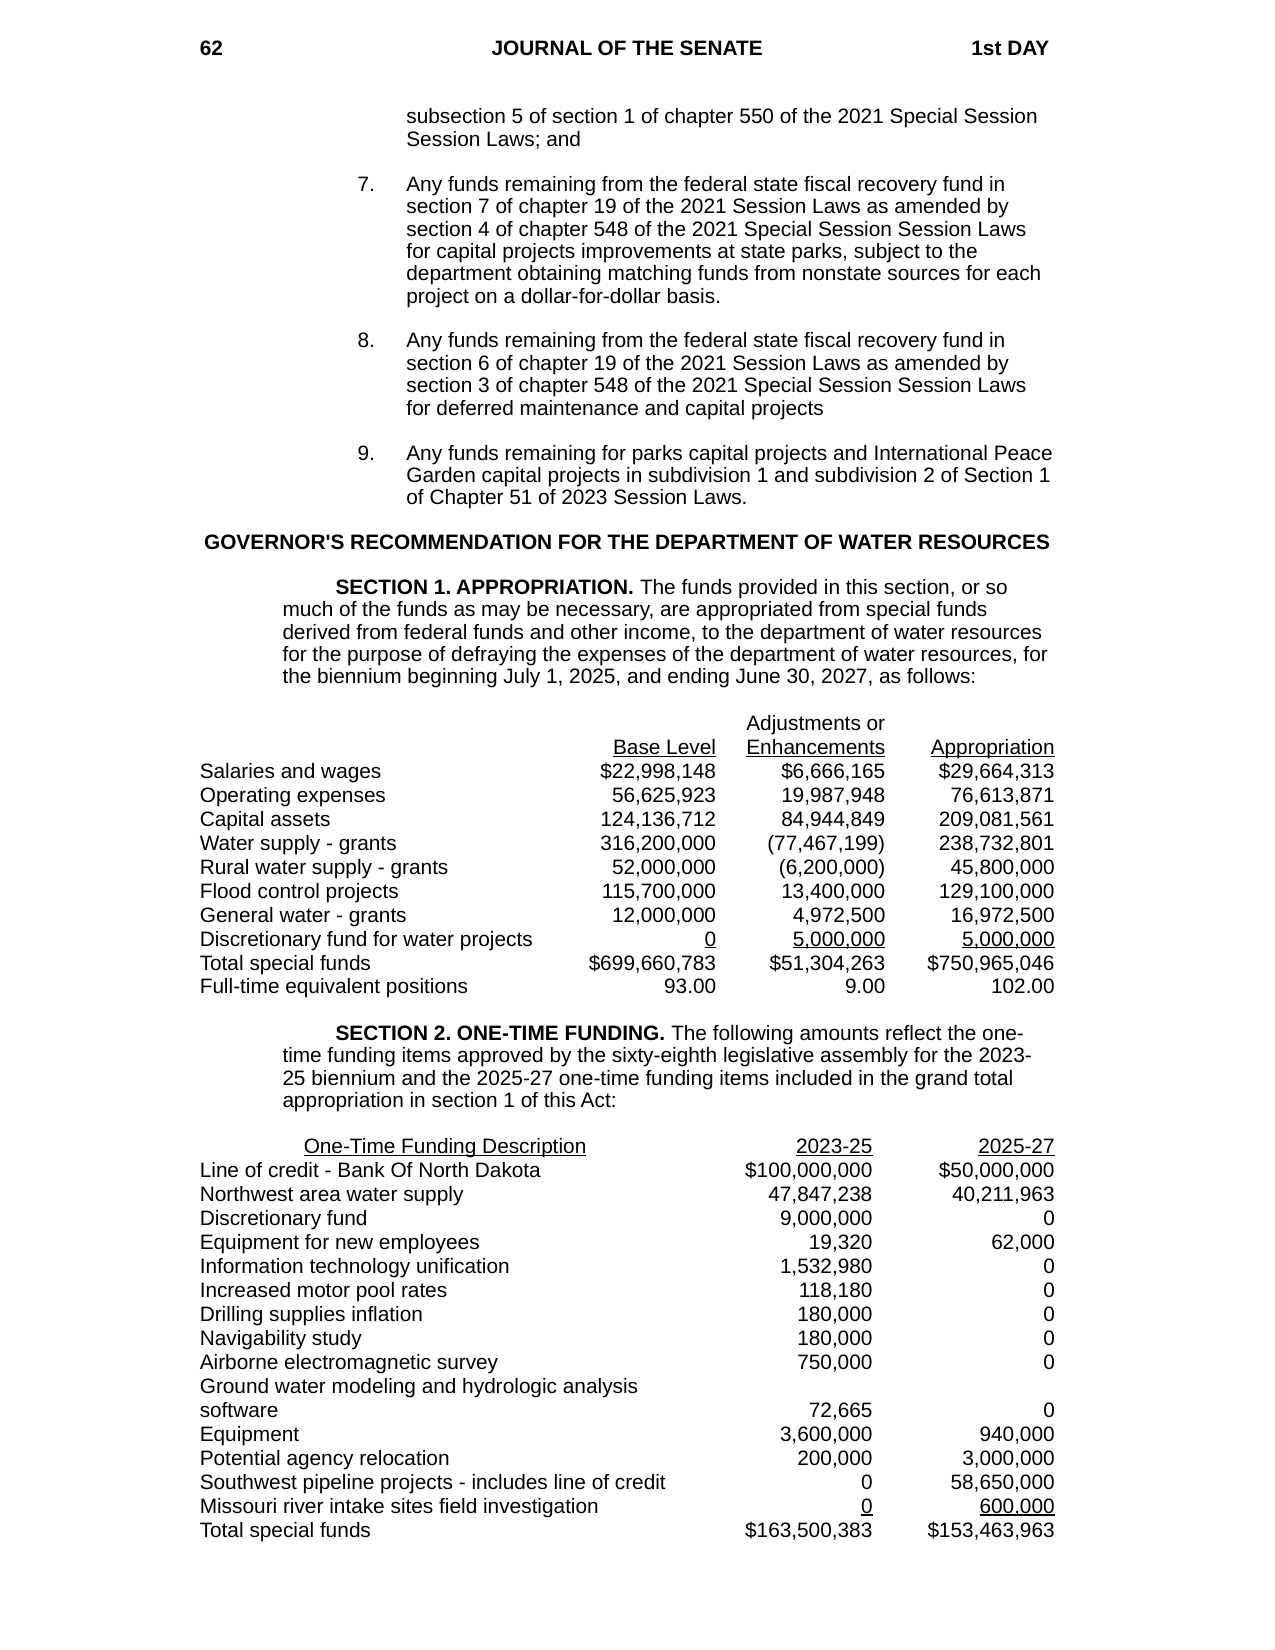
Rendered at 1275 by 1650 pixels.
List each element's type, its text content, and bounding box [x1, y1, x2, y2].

text subsection 5 of section 1 of chapter 550 of the 2021 Special Session Session Laws; and [199, 106, 1054, 151]
table_cell $50,000,000 [872, 1158, 1054, 1182]
table_cell Missouri river intake sites field investigation [200, 1494, 690, 1517]
table_cell 9.00 [716, 974, 885, 998]
table_cell Flood control projects [200, 879, 547, 902]
table_cell 0 [872, 1350, 1054, 1374]
table_header Appropriation [885, 711, 1054, 759]
table_cell 940,000 [872, 1422, 1054, 1446]
table_cell $699,660,783 [547, 950, 716, 974]
table_cell 118,180 [690, 1278, 872, 1302]
table_cell 1,532,980 [690, 1254, 872, 1278]
table_cell Total special funds [200, 1518, 690, 1541]
table_cell 0 [872, 1278, 1054, 1302]
table_cell 0 [872, 1326, 1054, 1350]
table_cell Potential agency relocation [200, 1446, 690, 1469]
text 7. Any funds remaining from the federal state fiscal recovery fund in section 7 of chapter 19 of the 2021 Session Laws as amended by section 4 of chapter 548 of the 2021 Special Session Session Laws for capital projects improvements at state parks, subject to the department obtaining matching funds from nonstate sources for each project on a dollar-for-dollar basis. [199, 173, 1054, 308]
text 9. Any funds remaining for parks capital projects and International Peace Garden capital projects in subdivision 1 and subdivision 2 of Section 1 of Chapter 51 of 2023 Session Laws. [199, 442, 1054, 509]
table_cell 124,136,712 [547, 807, 716, 831]
table_cell 0 [690, 1494, 872, 1517]
table_cell 40,211,963 [872, 1182, 1054, 1206]
table_cell 84,944,849 [716, 807, 885, 831]
table_cell Salaries and wages [200, 759, 547, 783]
table_cell 129,100,000 [885, 879, 1054, 902]
subtitle Page 62 [9, 9, 109, 33]
table_cell Increased motor pool rates [200, 1278, 690, 1302]
table_cell $163,500,383 [690, 1518, 872, 1541]
table_cell 5,000,000 [716, 926, 885, 950]
table_header [200, 711, 547, 759]
table_header Base Level [547, 711, 716, 759]
table_cell 52,000,000 [547, 855, 716, 878]
table_cell 19,987,948 [716, 783, 885, 807]
table_cell 13,400,000 [716, 879, 885, 902]
table_cell 62,000 [872, 1230, 1054, 1254]
table_cell Equipment [200, 1422, 690, 1446]
table_cell 316,200,000 [547, 831, 716, 854]
table_cell Southwest pipeline projects - includes line of credit [200, 1470, 690, 1493]
table_cell 47,847,238 [690, 1182, 872, 1206]
table_header One-Time Funding Description [200, 1134, 690, 1158]
table_cell 0 [872, 1374, 1054, 1422]
table_cell Drilling supplies inflation [200, 1302, 690, 1326]
table_cell Water supply - grants [200, 831, 547, 854]
table_cell 9,000,000 [690, 1206, 872, 1230]
table_cell Total special funds [200, 950, 547, 974]
table_cell Navigability study [200, 1326, 690, 1350]
table_cell 3,000,000 [872, 1446, 1054, 1469]
table_cell 750,000 [690, 1350, 872, 1374]
table_header Adjustments or Enhancements [716, 711, 885, 759]
table_header 2025-27 [872, 1134, 1054, 1158]
table_cell Ground water modeling and hydrologic analysis software [200, 1374, 690, 1422]
table_cell 115,700,000 [547, 879, 716, 902]
table_cell (6,200,000) [716, 855, 885, 878]
table_cell 72,665 [690, 1374, 872, 1422]
table_cell Operating expenses [200, 783, 547, 807]
table_cell Northwest area water supply [200, 1182, 690, 1206]
table_cell $100,000,000 [690, 1158, 872, 1182]
table_cell 238,732,801 [885, 831, 1054, 854]
text SECTION 1. APPROPRIATION. The funds provided in this section, or so much of the funds as may be necessary, are appropriated from special funds derived from federal funds and other income, to the department of water resources for the purpose of defraying the expenses of the department of water resources, for the biennium beginning July 1, 2025, and ending June 30, 2027, as follows: [282, 576, 1054, 688]
table_cell 3,600,000 [690, 1422, 872, 1446]
table_cell 209,081,561 [885, 807, 1054, 831]
table_cell 5,000,000 [885, 926, 1054, 950]
table_cell Rural water supply - grants [200, 855, 547, 878]
text 8. Any funds remaining from the federal state fiscal recovery fund in section 6 of chapter 19 of the 2021 Session Laws as amended by section 3 of chapter 548 of the 2021 Special Session Session Laws for deferred maintenance and capital projects [199, 330, 1054, 419]
table_cell 19,320 [690, 1230, 872, 1254]
title GOVERNOR'S RECOMMENDATION FOR THE DEPARTMENT OF WATER RESOURCES [199, 532, 1054, 554]
table_cell $29,664,313 [885, 759, 1054, 783]
table_cell General water - grants [200, 903, 547, 926]
table_cell 200,000 [690, 1446, 872, 1469]
table_cell 102.00 [885, 974, 1054, 998]
table_cell 12,000,000 [547, 903, 716, 926]
table_cell Information technology unification [200, 1254, 690, 1278]
table_cell $153,463,963 [872, 1518, 1054, 1541]
table_cell 58,650,000 [872, 1470, 1054, 1493]
table_cell Discretionary fund [200, 1206, 690, 1230]
table_cell Airborne electromagnetic survey [200, 1350, 690, 1374]
table_cell 600,000 [872, 1494, 1054, 1517]
table_cell $6,666,165 [716, 759, 885, 783]
table_cell 93.00 [547, 974, 716, 998]
text SECTION 2. ONE-TIME FUNDING. The following amounts reflect the one-time funding items approved by the sixty-eighth legislative assembly for the 2023-25 biennium and the 2025-27 one-time funding items included in the grand total appropriation in section 1 of this Act: [282, 1022, 1054, 1112]
table_cell 0 [690, 1470, 872, 1493]
table_cell Equipment for new employees [200, 1230, 690, 1254]
table_header 2023-25 [690, 1134, 872, 1158]
table_cell $51,304,263 [716, 950, 885, 974]
table_cell 0 [547, 926, 716, 950]
table_cell Line of credit - Bank Of North Dakota [200, 1158, 690, 1182]
table_cell Capital assets [200, 807, 547, 831]
table_cell 16,972,500 [885, 903, 1054, 926]
table_cell $750,965,046 [885, 950, 1054, 974]
table_cell 180,000 [690, 1326, 872, 1350]
table_cell $22,998,148 [547, 759, 716, 783]
table_cell 180,000 [690, 1302, 872, 1326]
table_cell 4,972,500 [716, 903, 885, 926]
table_cell 0 [872, 1254, 1054, 1278]
table_cell 56,625,923 [547, 783, 716, 807]
table_cell 0 [872, 1302, 1054, 1326]
table_cell 76,613,871 [885, 783, 1054, 807]
table_cell 0 [872, 1206, 1054, 1230]
table_cell Full-time equivalent positions [200, 974, 547, 998]
table_cell Discretionary fund for water projects [200, 926, 547, 950]
table_cell (77,467,199) [716, 831, 885, 854]
table_cell 45,800,000 [885, 855, 1054, 878]
